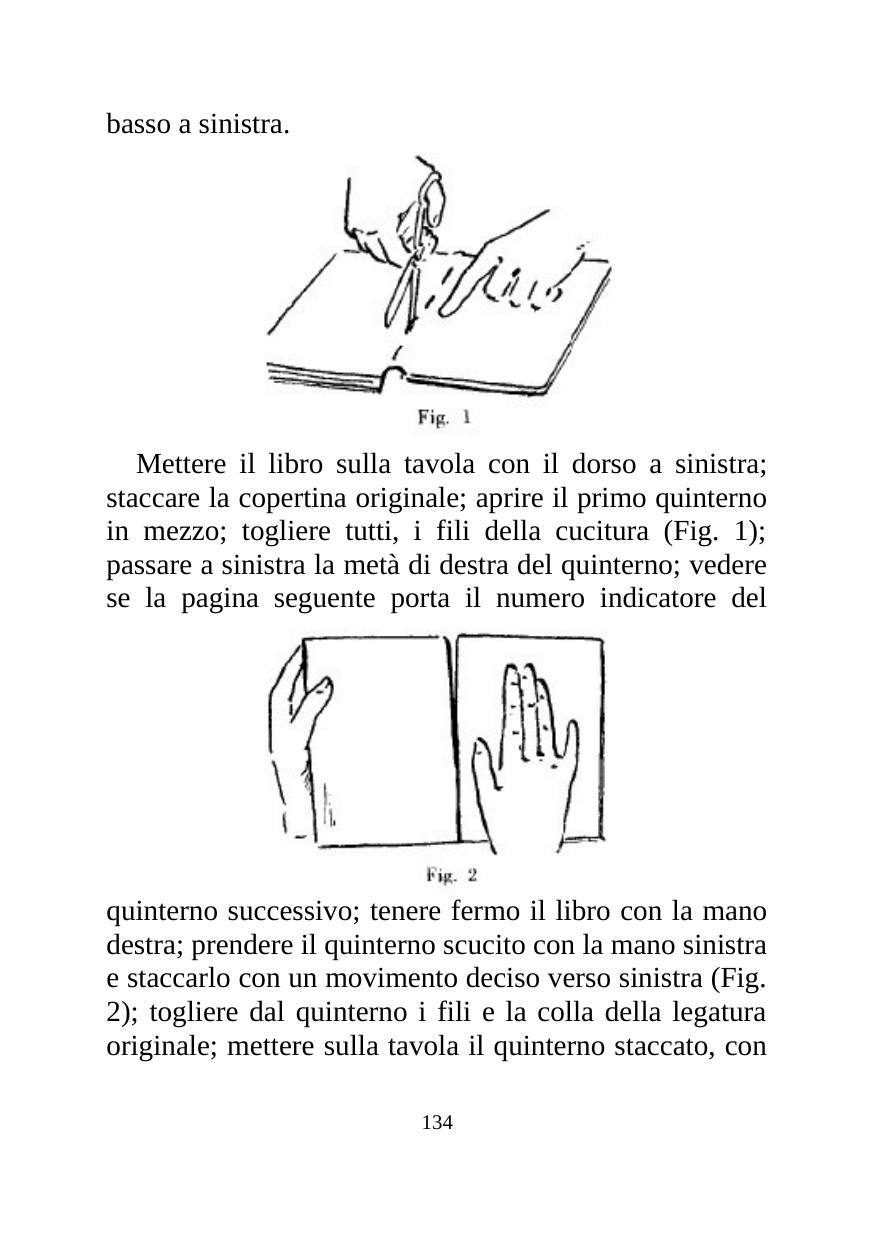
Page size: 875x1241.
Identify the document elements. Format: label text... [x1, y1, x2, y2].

picture [252, 139, 622, 447]
text Mettere il libro sulla tavola con il dorso a sinistra; staccare la copertina originale; aprire il primo quinterno in mezzo; togliere tutti, i fili della cucitura (Fig. 1); passare a sinistra la metà di destra del quinterno; vedere se la pagina seguente porta il numero indicatore del quinterno successivo; tenere fermo il libro con la mano destra; prendere il quinterno scucito con la mano sinistra e staccarlo con un movimento deciso verso sinistra (Fig. 2); togliere dal quinterno i fili e la colla della legatura originale; mettere sulla tavola il quinterno staccato, con [106, 140, 768, 1061]
picture [253, 616, 624, 894]
text basso a sinistra. [106, 106, 768, 140]
